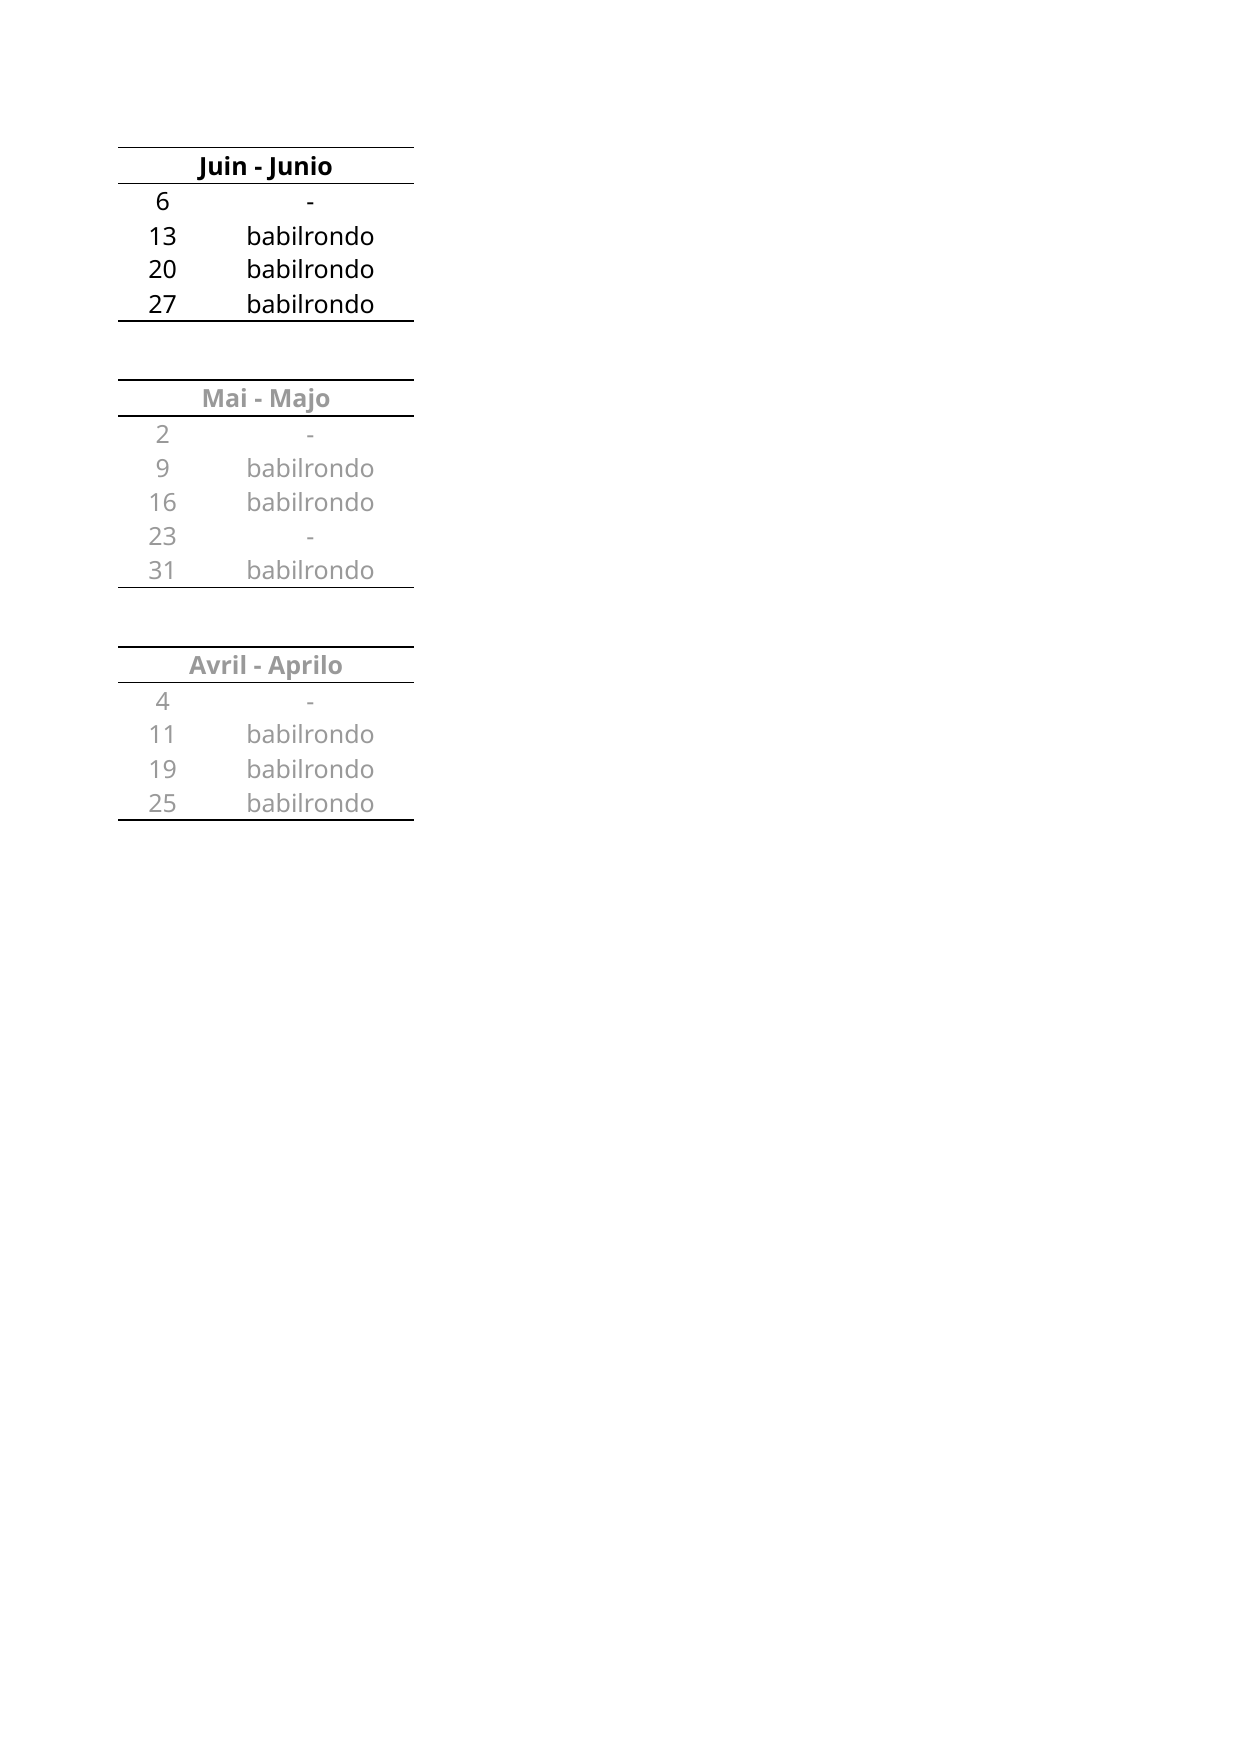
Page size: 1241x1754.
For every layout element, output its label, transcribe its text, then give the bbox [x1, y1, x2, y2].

table_cell 20 [118, 252, 207, 286]
table_cell - [207, 417, 414, 451]
table_cell babilrondo [207, 451, 414, 485]
table_cell 4 [118, 683, 207, 717]
table_cell babilrondo [207, 286, 414, 320]
table_cell 23 [118, 519, 207, 553]
table_cell babilrondo [207, 218, 414, 252]
table_cell - [207, 519, 414, 553]
table_cell 9 [118, 451, 207, 485]
table_cell babilrondo [207, 485, 414, 519]
table_cell babilrondo [207, 751, 414, 785]
table_cell 2 [118, 417, 207, 451]
table_cell - [207, 683, 414, 717]
table_header Avril - Aprilo [118, 648, 414, 682]
table_cell babilrondo [207, 252, 414, 286]
table_header Juin - Junio [118, 148, 414, 182]
table_cell 27 [118, 286, 207, 320]
table_cell babilrondo [207, 785, 414, 819]
table_header Mai - Majo [118, 381, 414, 415]
table_cell 25 [118, 785, 207, 819]
table_cell - [207, 184, 414, 218]
table_cell 31 [118, 553, 207, 587]
table_cell 6 [118, 184, 207, 218]
table_cell 13 [118, 218, 207, 252]
table_cell 11 [118, 717, 207, 751]
table_cell 16 [118, 485, 207, 519]
table_cell 19 [118, 751, 207, 785]
table_cell babilrondo [207, 553, 414, 587]
table_cell babilrondo [207, 717, 414, 751]
